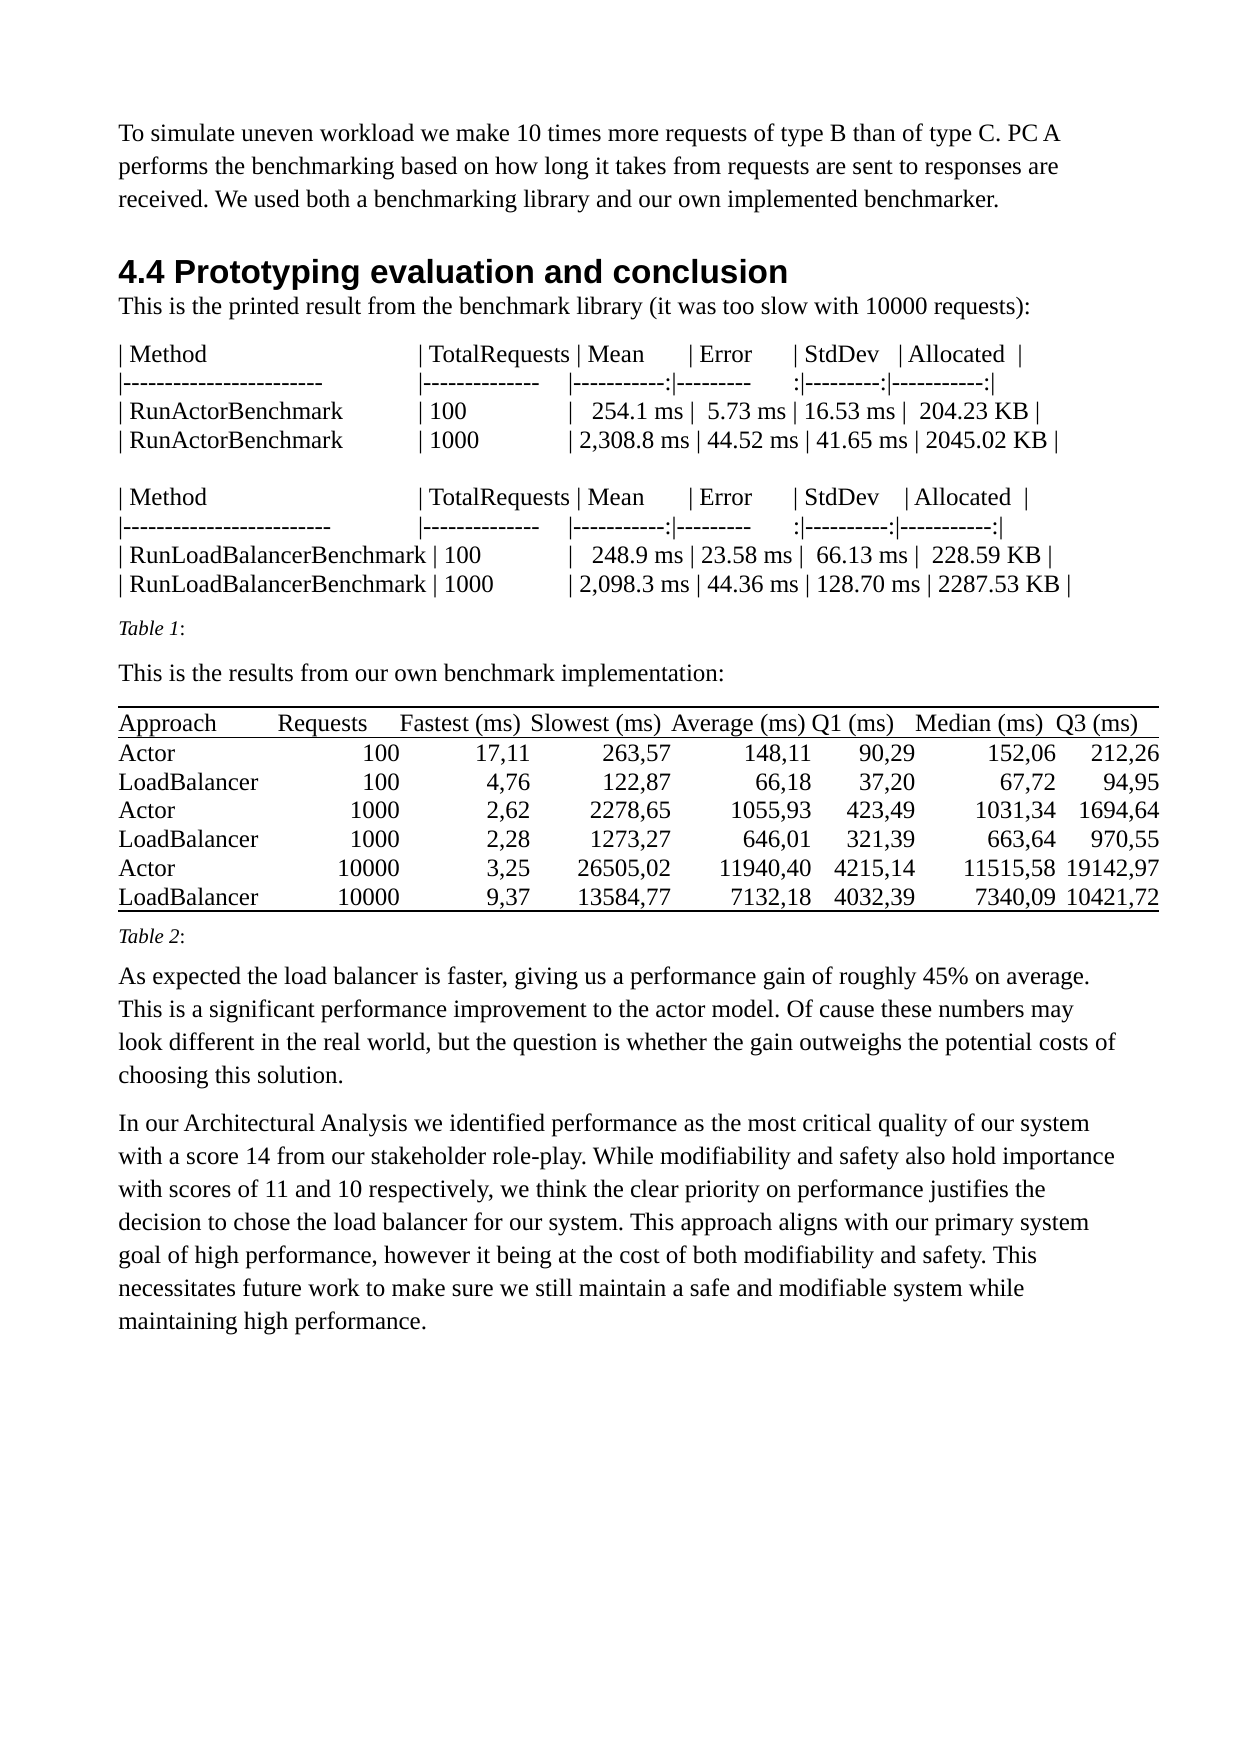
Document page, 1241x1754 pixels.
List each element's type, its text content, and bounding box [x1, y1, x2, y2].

table_cell 100 [277, 738, 399, 767]
table_cell 37,20 [811, 767, 915, 795]
table_cell 11940,40 [671, 853, 811, 882]
table_cell 321,39 [811, 824, 915, 853]
table_cell LoadBalancer [118, 824, 277, 853]
table_cell 17,11 [399, 738, 530, 767]
table_cell 9,37 [399, 882, 530, 910]
table_cell 423,49 [811, 795, 915, 824]
table_cell Actor [118, 795, 277, 824]
table_header Median (ms) [915, 708, 1056, 736]
text In our Architectural Analysis we identified performance as the most critical quality of our system with a score 14 from our stakeholder role-play. While modifiability and safety also hold importance with scores of 11 and 10 respectively, we think the clear priority on performance justifies the decision to chose the load balancer for our system. This approach aligns with our primary system goal of high performance, however it being at the cost of both modifiability and safety. This necessitates future work to make sure we still maintain a safe and modifiable system while maintaining high performance. [118, 1108, 1122, 1334]
table_header Average (ms) [671, 708, 811, 736]
table_header Q3 (ms) [1056, 708, 1159, 736]
table_cell 100 [277, 767, 399, 795]
table_cell 663,64 [915, 824, 1056, 853]
table_header Requests [277, 708, 399, 736]
table_cell 4,76 [399, 767, 530, 795]
table_header Approach [118, 708, 277, 736]
table_cell 2,28 [399, 824, 530, 853]
table_cell 13584,77 [530, 882, 671, 910]
text Table 1: [118, 616, 1123, 639]
table_cell 66,18 [671, 767, 811, 795]
table_cell 7132,18 [671, 882, 811, 910]
table_cell 4032,39 [811, 882, 915, 910]
table_cell 152,06 [915, 738, 1056, 767]
table_cell 11515,58 [915, 853, 1056, 882]
text To simulate uneven workload we make 10 times more requests of type B than of type C. PC A performs the benchmarking based on how long it takes from requests are sent to responses are received. We used both a benchmarking library and our own implemented benchmarker. [118, 118, 1122, 213]
subtitle Prototyping evaluation and conclusion [118, 253, 1122, 291]
table_cell 10000 [277, 882, 399, 910]
table_cell 263,57 [530, 738, 671, 767]
table_cell 1694,64 [1056, 795, 1159, 824]
table_cell 7340,09 [915, 882, 1056, 910]
table_cell 1031,34 [915, 795, 1056, 824]
text Table 2: [118, 924, 1122, 948]
table_cell 26505,02 [530, 853, 671, 882]
table_header Slowest (ms) [530, 708, 671, 736]
table_cell 10000 [277, 853, 399, 882]
table_cell Actor [118, 738, 277, 767]
table_cell 122,87 [530, 767, 671, 795]
table_cell 1000 [277, 824, 399, 853]
table_cell 2278,65 [530, 795, 671, 824]
table_cell 1055,93 [671, 795, 811, 824]
text This is the printed result from the benchmark library (it was too slow with 10000 requests): [118, 291, 1122, 320]
table_cell 646,01 [671, 824, 811, 853]
table_cell 2,62 [399, 795, 530, 824]
table_cell 1000 [277, 795, 399, 824]
table_cell 1273,27 [530, 824, 671, 853]
text This is the results from our own benchmark implementation: [118, 658, 1122, 687]
table_cell 4215,14 [811, 853, 915, 882]
table_cell LoadBalancer [118, 767, 277, 795]
table_cell 3,25 [399, 853, 530, 882]
table_cell 67,72 [915, 767, 1056, 795]
table_cell 970,55 [1056, 824, 1159, 853]
text As expected the load balancer is faster, giving us a performance gain of roughly 45% on average. This is a significant performance improvement to the actor model. Of cause these numbers may look different in the real world, but the question is whether the gain outweighs the potential costs of choosing this solution. [118, 961, 1122, 1089]
table_cell LoadBalancer [118, 882, 277, 910]
table_cell 90,29 [811, 738, 915, 767]
table_cell 212,26 [1056, 738, 1159, 767]
table_cell Actor [118, 853, 277, 882]
table_cell 10421,72 [1056, 882, 1159, 910]
table_header Q1 (ms) [811, 708, 915, 736]
table_cell 148,11 [671, 738, 811, 767]
table_header Fastest (ms) [399, 708, 530, 736]
table_cell 19142,97 [1056, 853, 1159, 882]
table_cell 94,95 [1056, 767, 1159, 795]
